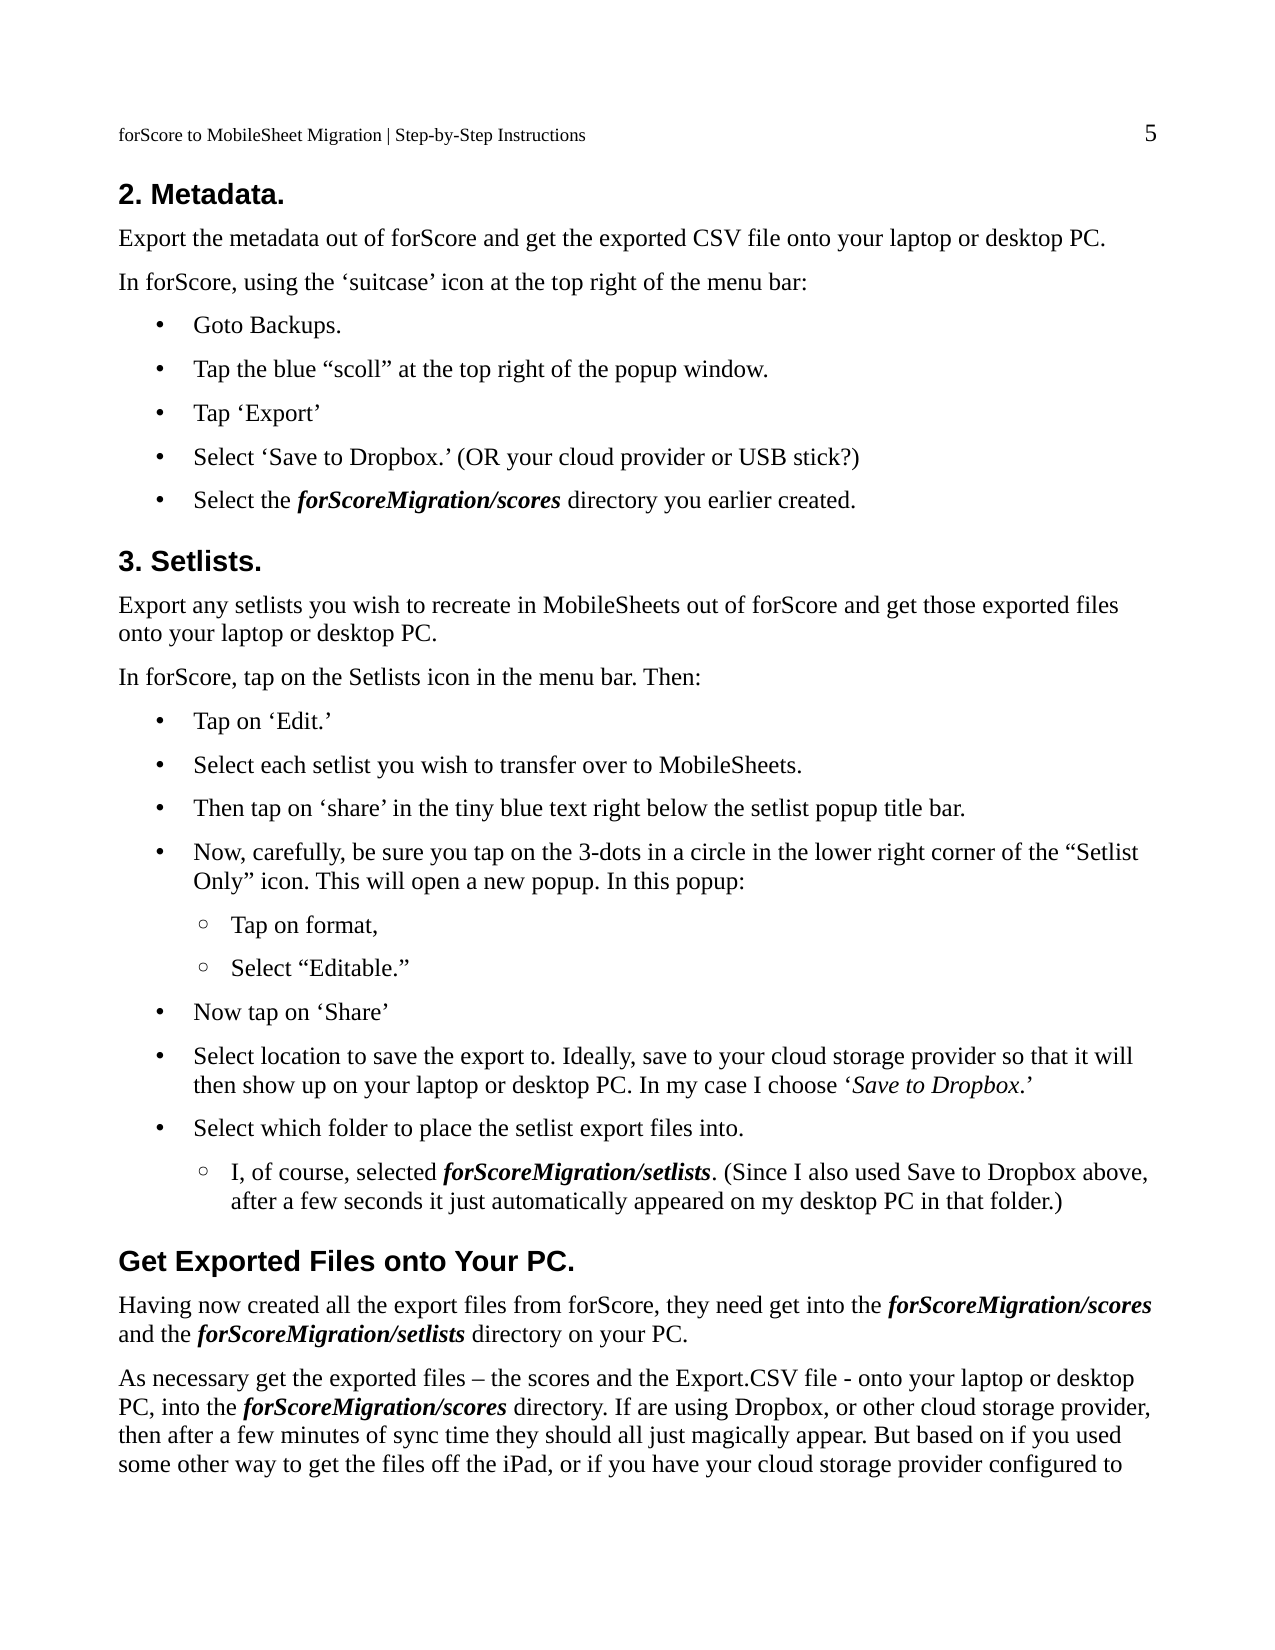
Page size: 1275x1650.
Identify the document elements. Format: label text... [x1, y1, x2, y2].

list Select location to save the export to. Ideally, save to your cloud storage provider so that it will then show up on your laptop or desktop PC. In my case I choose ‘Save to Dropbox.’ [156, 1041, 1157, 1098]
list Then tap on ‘share’ in the tiny blue text right below the setlist popup title bar. [156, 793, 1157, 822]
list Tap on format, [193, 910, 1157, 938]
text Having now created all the export files from forScore, they need get into the forScoreMigration/scores and the forScoreMigration/setlists directory on your PC. [118, 1290, 1157, 1348]
subtitle 3. Setlists. [118, 544, 1157, 577]
text Export any setlists you wish to recreate in MobileSheets out of forScore and get those exported files onto your laptop or desktop PC. [118, 590, 1157, 647]
subtitle 2. Metadata. [118, 177, 1157, 210]
list Select the forScoreMigration/scores directory you earlier created. [156, 485, 1157, 514]
list Select which folder to place the setlist export files into. [156, 1113, 1157, 1142]
list Select each setlist you wish to transfer over to MobileSheets. [156, 750, 1157, 778]
list Tap on ‘Edit.’ [156, 706, 1157, 735]
text In forScore, using the ‘suitcase’ icon at the top right of the menu bar: [118, 267, 1157, 295]
list I, of course, selected forScoreMigration/setlists. (Since I also used Save to Dropbox above, after a few seconds it just automatically appeared on my desktop PC in that folder.) [193, 1157, 1157, 1215]
list Select ‘Save to Dropbox.’ (OR your cloud provider or USB stick?) [156, 442, 1157, 470]
list Now, carefully, be sure you tap on the 3-dots in a circle in the lower right corner of the “Setlist Only” icon. This will open a new popup. In this popup: [156, 837, 1157, 895]
list Tap ‘Export’ [156, 398, 1157, 427]
subtitle Get Exported Files onto Your PC. [118, 1244, 1157, 1278]
list Select “Editable.” [193, 953, 1157, 982]
text Export the metadata out of forScore and get the exported CSV file onto your laptop or desktop PC. [118, 223, 1157, 252]
list Goto Backups. [156, 310, 1157, 339]
list Tap the blue “scoll” at the top right of the popup window. [156, 354, 1157, 383]
text In forScore, tap on the Setlists icon in the menu bar. Then: [118, 662, 1157, 691]
text As necessary get the exported files – the scores and the Export.CSV file - onto your laptop or desktop PC, into the forScoreMigration/scores directory. If are using Dropbox, or other cloud storage provider, then after a few minutes of sync time they should all just magically appear. But based on if you used some other way to get the files off the iPad, or if you have your cloud storage provider configured to [118, 1363, 1157, 1478]
list Now tap on ‘Share’ [156, 997, 1157, 1026]
